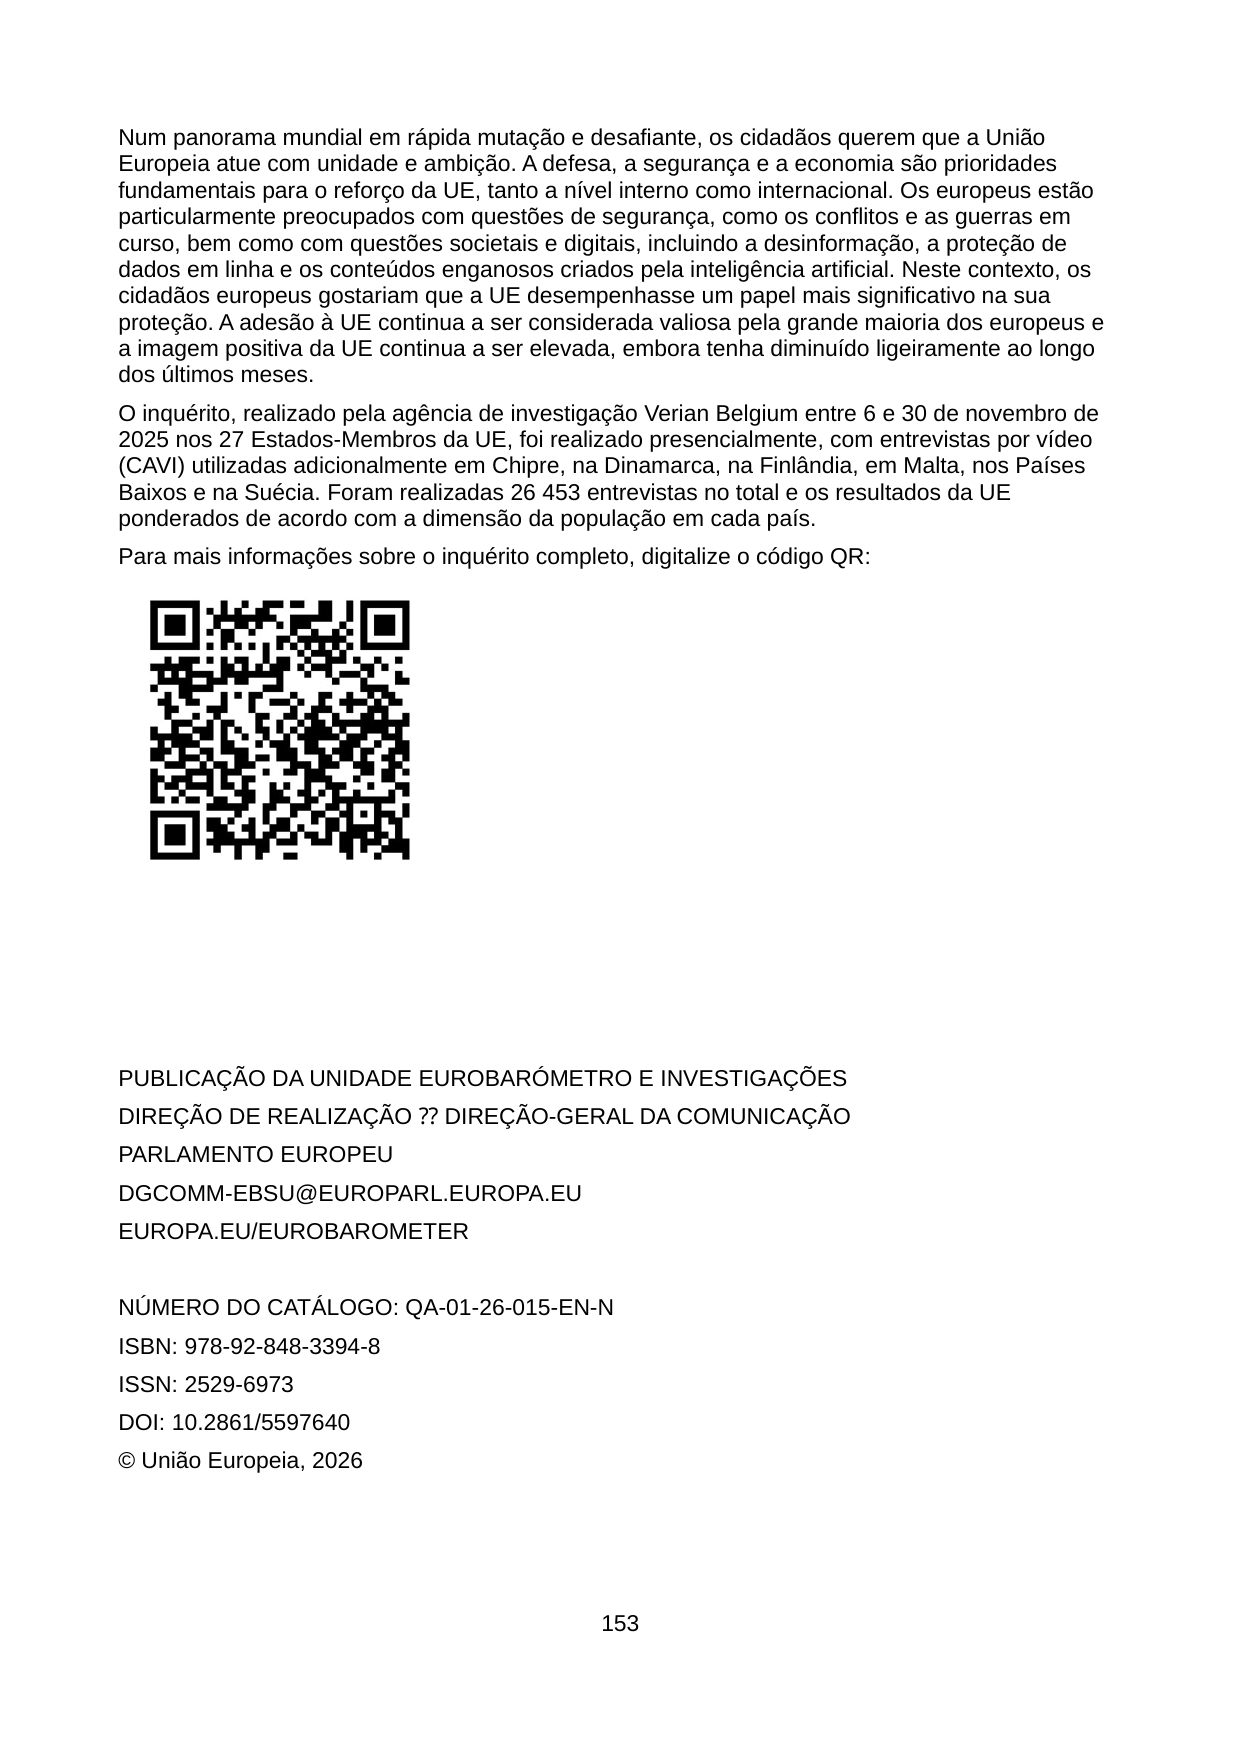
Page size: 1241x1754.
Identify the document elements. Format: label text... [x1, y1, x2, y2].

text EUROPA.EU/EUROBAROMETER [118, 1218, 1122, 1244]
text ISBN: 978-92-848-3394-8 [118, 1333, 1122, 1359]
text ISSN: 2529-6973 [118, 1371, 1122, 1397]
text DOI: 10.2861/5597640 [118, 1409, 1122, 1435]
text O inquérito, realizado pela agência de investigação Verian Belgium entre 6 e 30 de novembro de 2025 nos 27 Estados-Membros da UE, foi realizado presencialmente, com entrevistas por vídeo (CAVI) utilizadas adicionalmente em Chipre, na Dinamarca, na Finlândia, em Malta, nos Países Baixos e na Suécia. Foram realizadas 26 453 entrevistas no total e os resultados da UE ponderados de acordo com a dimensão da população em cada país. [118, 399, 1122, 531]
text Num panorama mundial em rápida mutação e desafiante, os cidadãos querem que a União Europeia atue com unidade e ambição. A defesa, a segurança e a economia são prioridades fundamentais para o reforço da UE, tanto a nível interno como internacional. Os europeus estão particularmente preocupados com questões de segurança, como os conflitos e as guerras em curso, bem como com questões societais e digitais, incluindo a desinformação, a proteção de dados em linha e os conteúdos enganosos criados pela inteligência artificial. Neste contexto, os cidadãos europeus gostariam que a UE desempenhasse um papel mais significativo na sua proteção. A adesão à UE continua a ser considerada valiosa pela grande maioria dos europeus e a imagem positiva da UE continua a ser elevada, embora tenha diminuído ligeiramente ao longo dos últimos meses. [118, 124, 1122, 388]
text DIREÇÃO DE REALIZAÇÃO ⁇ DIREÇÃO-GERAL DA COMUNICAÇÃO [118, 1103, 1122, 1129]
text DGCOMM-EBSU@EUROPARL.EUROPA.EU [118, 1180, 1122, 1206]
text PARLAMENTO EUROPEU [118, 1141, 1122, 1168]
text NÚMERO DO CATÁLOGO: QA-01-26-015-EN-N [118, 1294, 1122, 1321]
text Para mais informações sobre o inquérito completo, digitalize o código QR: [118, 543, 1122, 569]
text PUBLICAÇÃO DA UNIDADE EUROBARÓMETRO E INVESTIGAÇÕES [118, 1065, 1122, 1091]
text © União Europeia, 2026 [118, 1447, 1122, 1474]
picture [135, 585, 424, 874]
